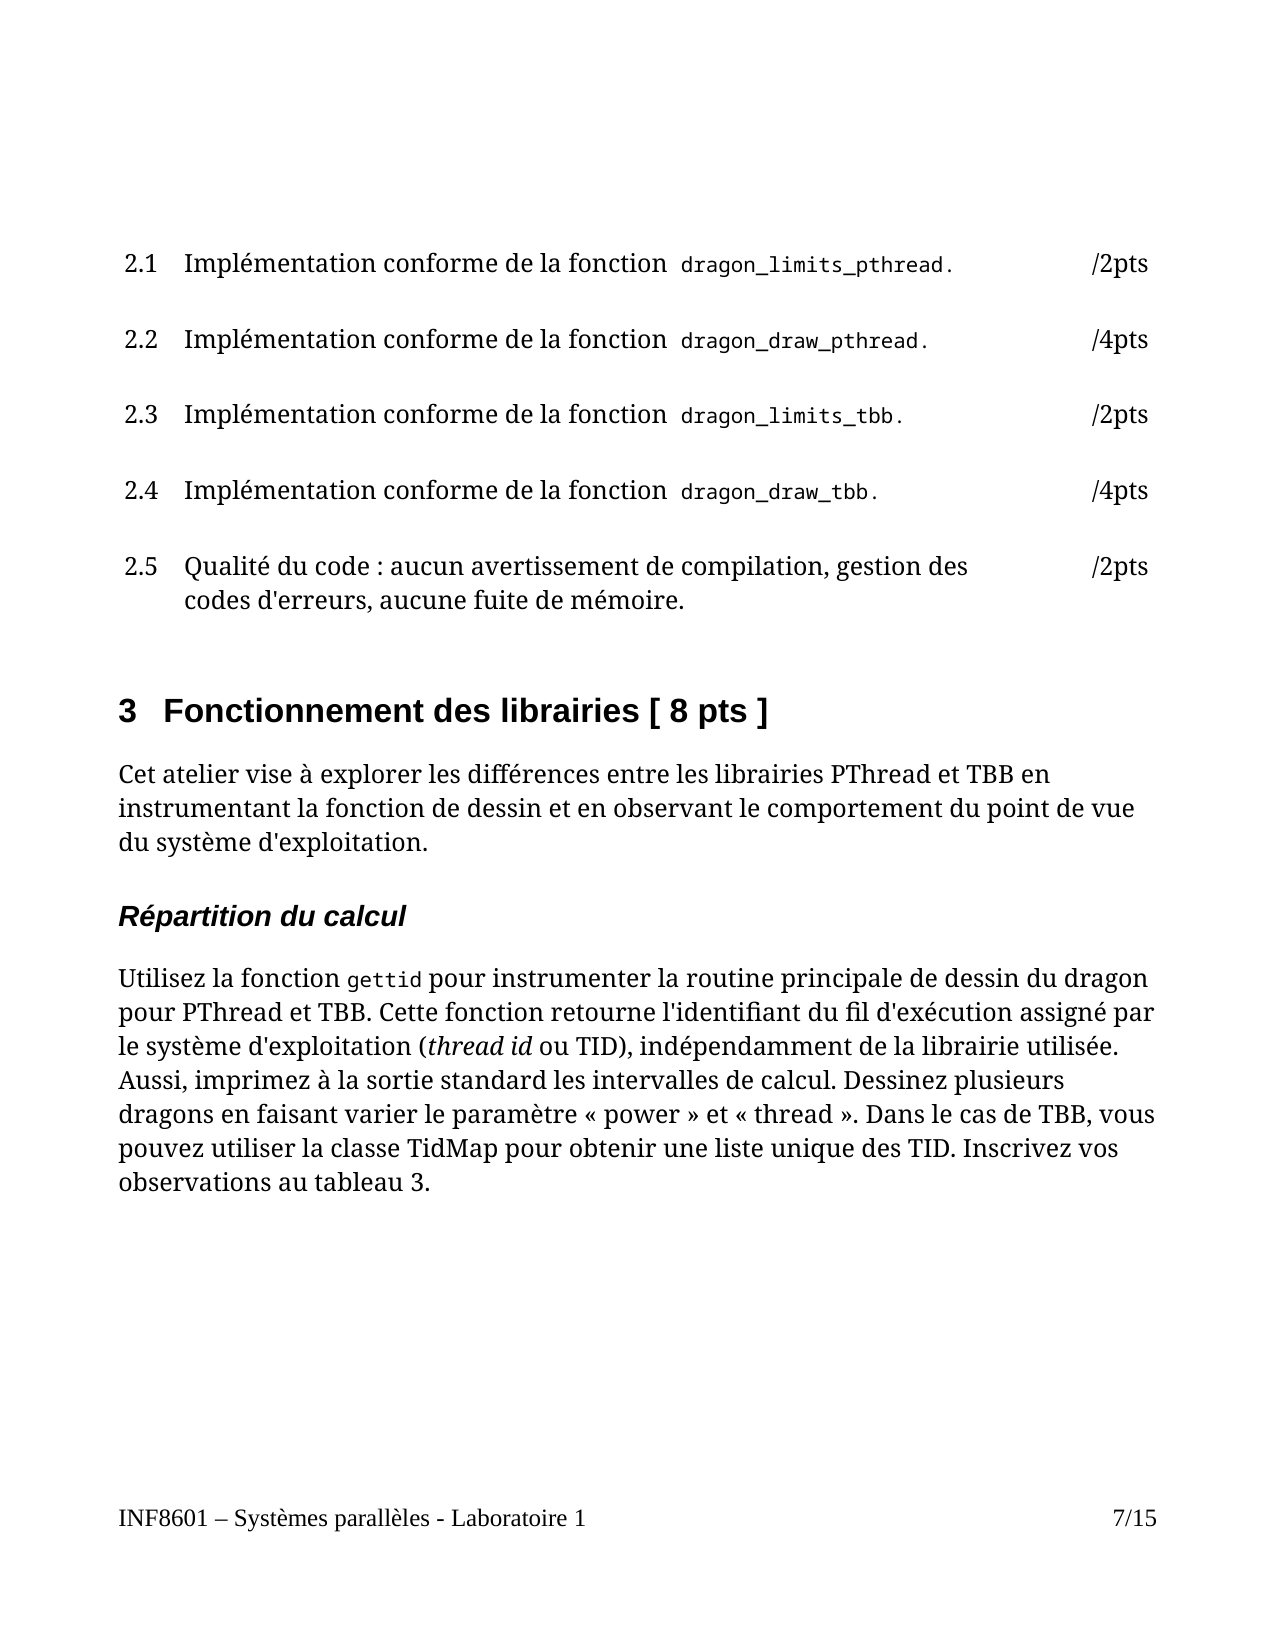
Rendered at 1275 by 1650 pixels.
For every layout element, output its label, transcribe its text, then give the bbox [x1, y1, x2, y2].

table_cell /4pts [1080, 301, 1157, 376]
table_cell /2pts [1080, 376, 1157, 452]
table_cell Implémentation conforme de la fonction dragon_draw_pthread. [118, 301, 1006, 376]
text Utilisez la fonction gettid pour instrumenter la routine principale de dessin du dragon pour PThread et TBB. Cette fonction retourne l'identifiant du fil d'exécution assigné par le système d'exploitation (thread id ou TID), indépendamment de la librairie utilisée. Aussi, imprimez à la sortie standard les intervalles de calcul. Dessinez plusieurs dragons en faisant varier le paramètre « power » et « thread ». Dans le cas de TBB, vous pouvez utiliser la classe TidMap pour obtenir une liste unique des TID. Inscrivez vos observations au tableau 3. [118, 960, 1157, 1199]
table_cell [1006, 376, 1079, 452]
table_cell [1006, 301, 1079, 376]
table_cell Implémentation conforme de la fonction dragon_draw_tbb. [118, 452, 1006, 527]
table_cell /4pts [1080, 452, 1157, 527]
table_header [1006, 225, 1079, 301]
table_cell [1006, 528, 1079, 637]
table_cell [1006, 452, 1079, 527]
table_cell Qualité du code : aucun avertissement de compilation, gestion des codes d'erreurs, aucune fuite de mémoire. [118, 528, 1006, 637]
text Cet atelier vise à explorer les différences entre les librairies PThread et TBB en instrumentant la fonction de dessin et en observant le comportement du point de vue du système d'exploitation. [118, 757, 1157, 859]
table_cell Implémentation conforme de la fonction dragon_limits_tbb. [118, 376, 1006, 452]
table_cell /2pts [1080, 528, 1157, 637]
subtitle Répartition du calcul [118, 899, 1157, 933]
subtitle Fonctionnement des librairies [ 8 pts ] [118, 691, 1157, 729]
table_header Implémentation conforme de la fonction dragon_limits_pthread. [118, 225, 1006, 301]
table_header /2pts [1080, 225, 1157, 301]
